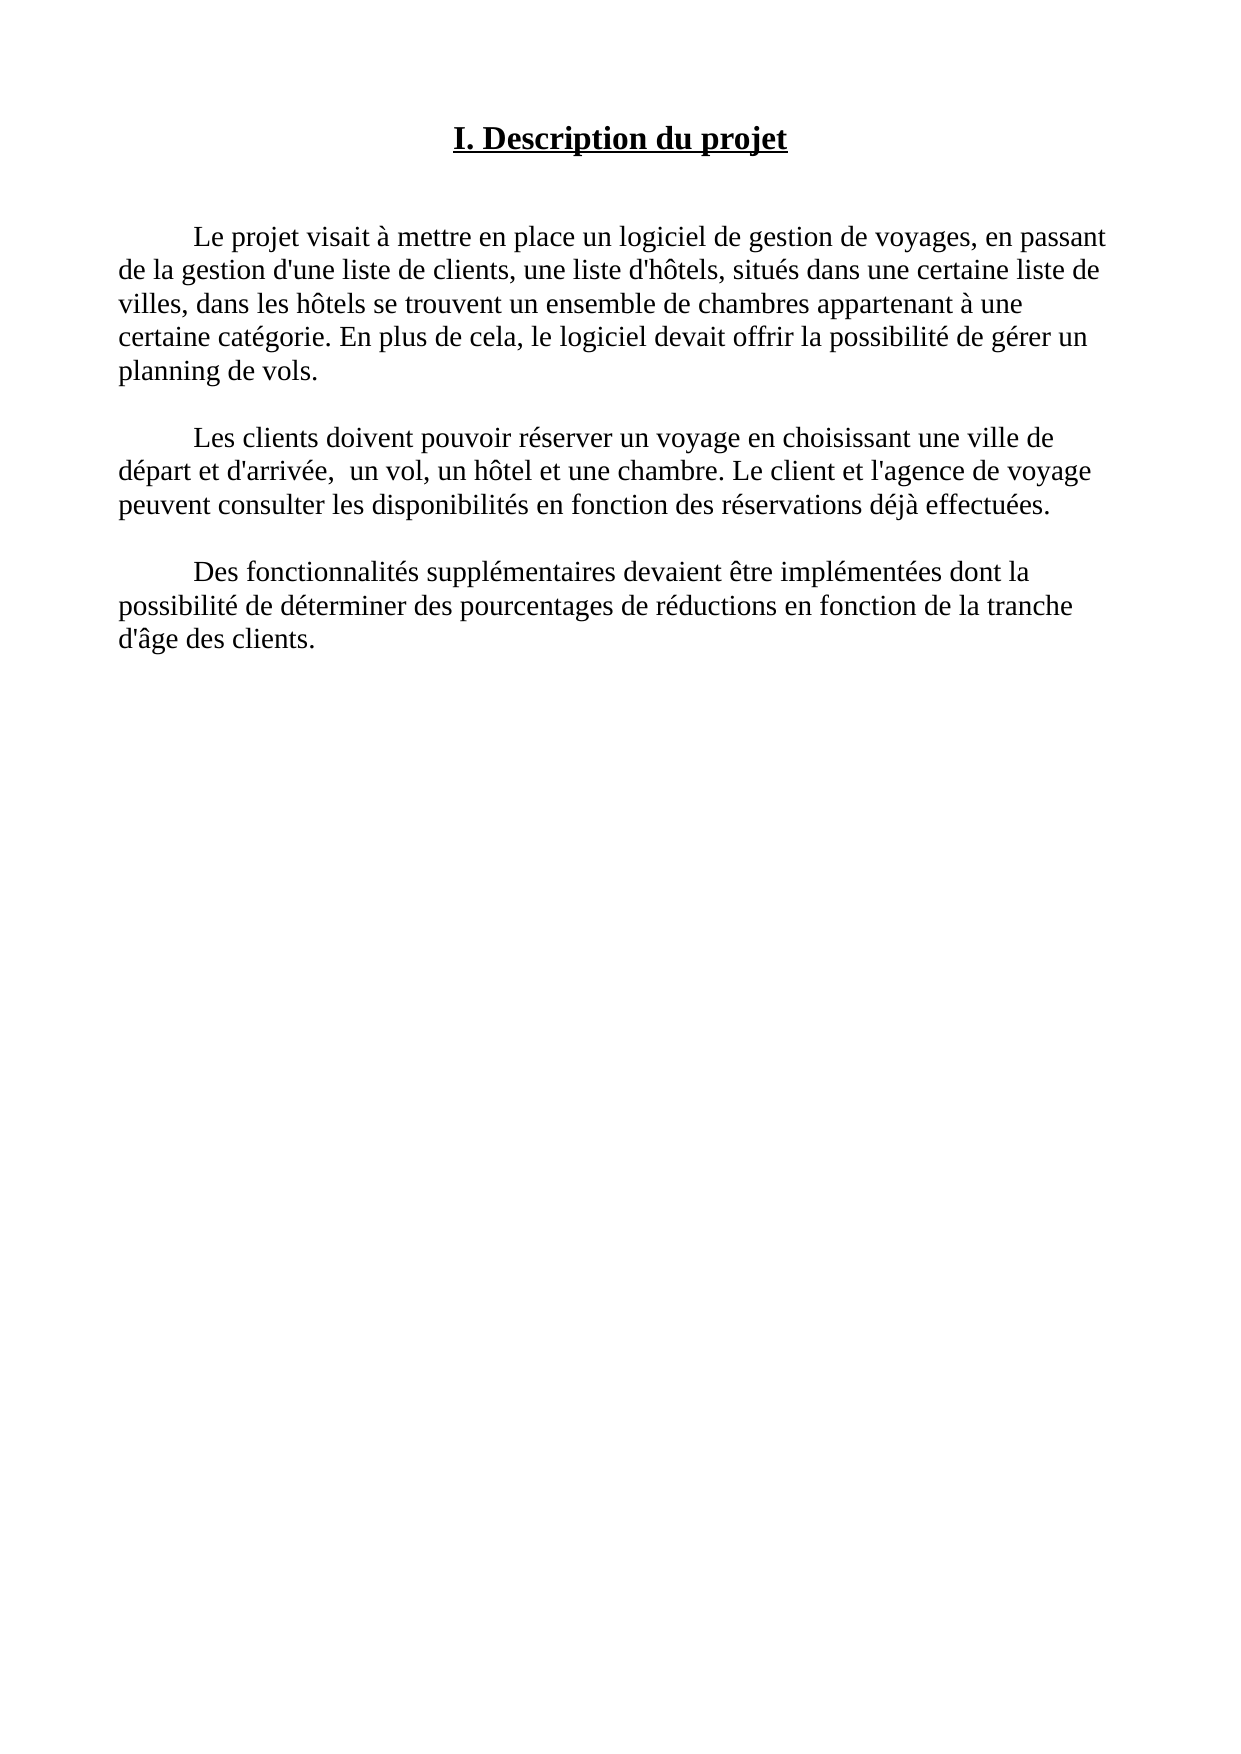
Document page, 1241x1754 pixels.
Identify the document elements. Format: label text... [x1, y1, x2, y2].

text Des fonctionnalités supplémentaires devaient être implémentées dont la possibilité de déterminer des pourcentages de réductions en fonction de la tranche d'âge des clients. [118, 554, 1122, 655]
text Les clients doivent pouvoir réserver un voyage en choisissant une ville de départ et d'arrivée, un vol, un hôtel et une chambre. Le client et l'agence de voyage peuvent consulter les disponibilités en fonction des réservations déjà effectuées. [118, 420, 1122, 521]
text I. Description du projet [118, 118, 1122, 156]
text Le projet visait à mettre en place un logiciel de gestion de voyages, en passant de la gestion d'une liste de clients, une liste d'hôtels, situés dans une certaine liste de villes, dans les hôtels se trouvent un ensemble de chambres appartenant à une certaine catégorie. En plus de cela, le logiciel devait offrir la possibilité de gérer un planning de vols. [118, 219, 1122, 386]
